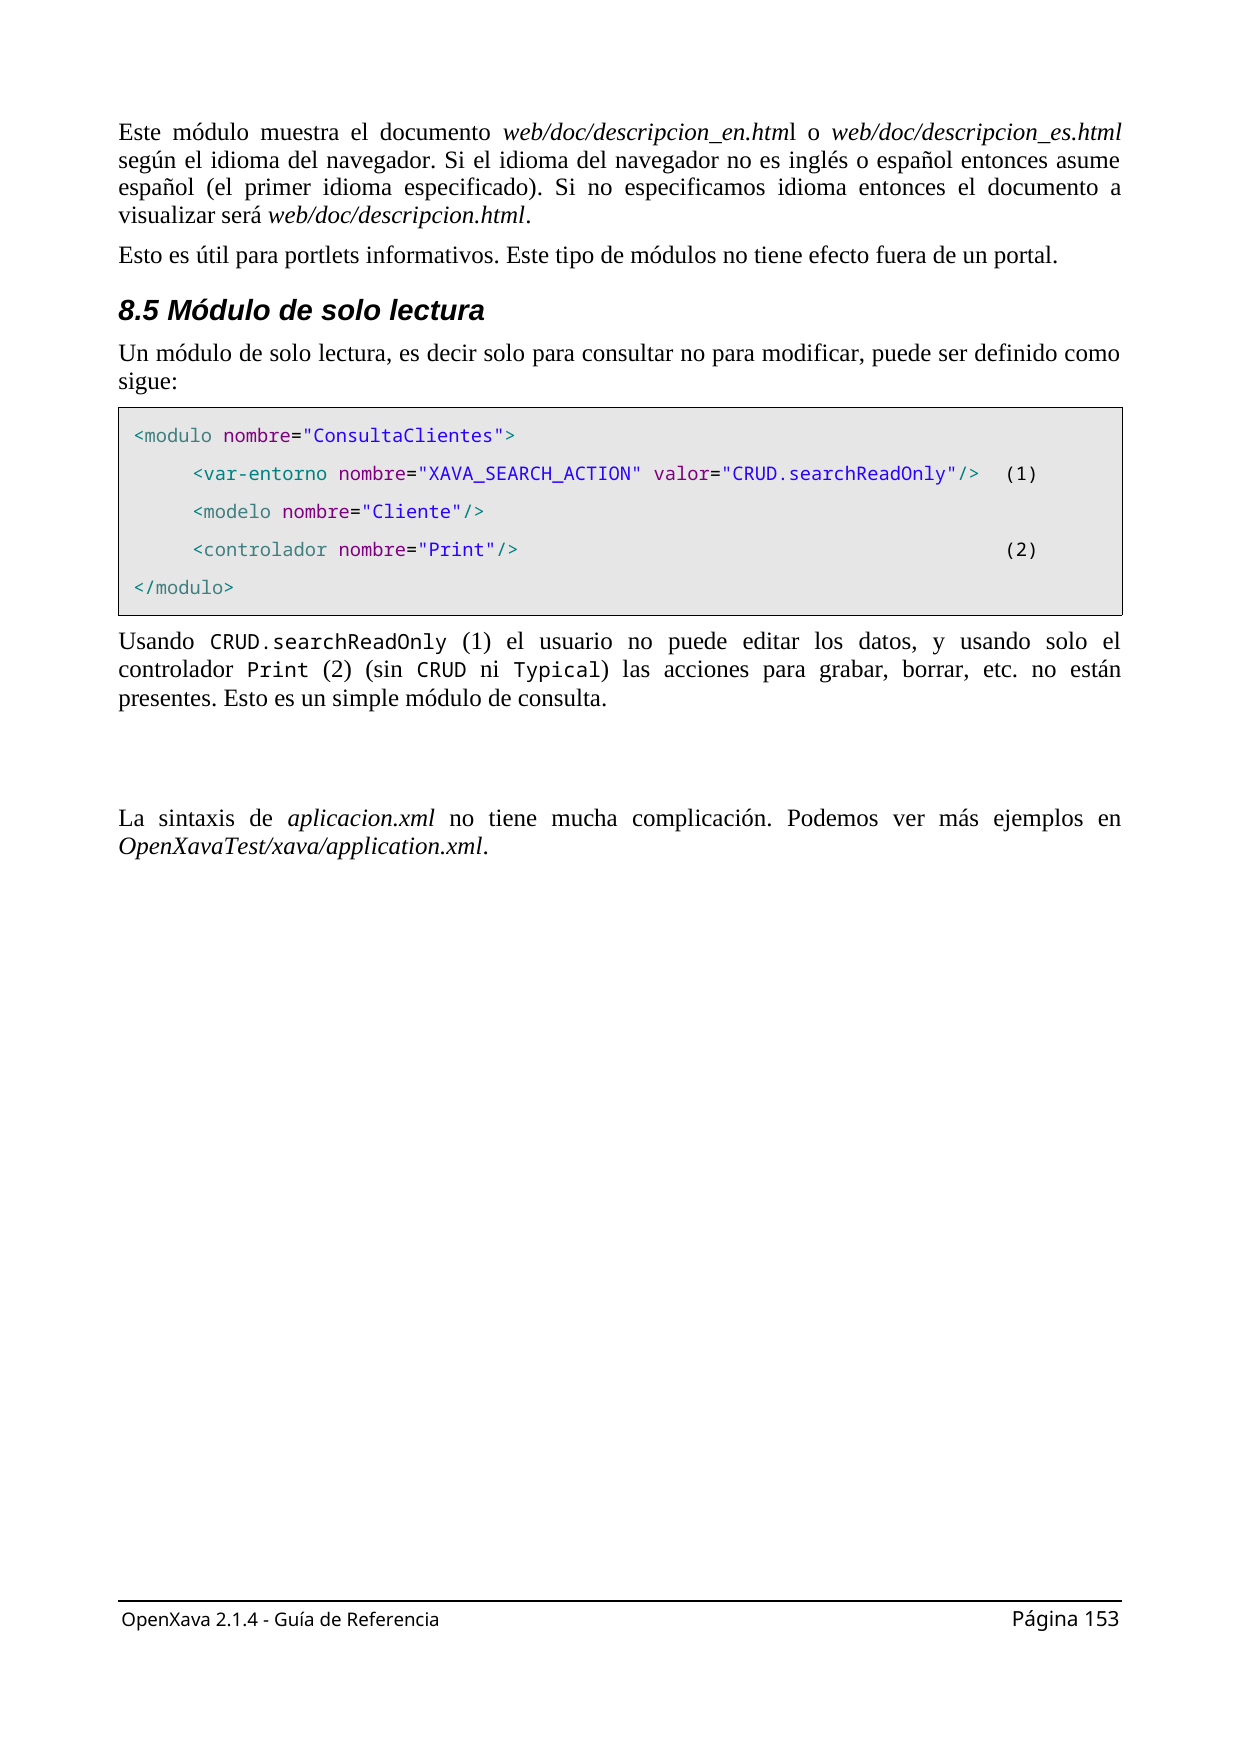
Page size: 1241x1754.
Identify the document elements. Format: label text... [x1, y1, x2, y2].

text <var-entorno nombre="XAVA_SEARCH_ACTION" valor="CRUD.searchReadOnly"/> (1) [119, 445, 1122, 483]
text </modulo> [119, 559, 1122, 615]
text Esto es útil para portlets informativos. Este tipo de módulos no tiene efecto fuera de un portal. [118, 241, 1122, 269]
text <modulo nombre="ConsultaClientes"> [119, 408, 1122, 445]
text Usando CRUD.searchReadOnly (1) el usuario no puede editar los datos, y usando solo el controlador Print (2) (sin CRUD ni Typical) las acciones para grabar, borrar, etc. no están presentes. Esto es un simple módulo de consulta. [118, 627, 1122, 711]
text Un módulo de solo lectura, es decir solo para consultar no para modificar, puede ser definido como sigue: [118, 339, 1122, 395]
text <modelo nombre="Cliente"/> [119, 483, 1122, 521]
text Este módulo muestra el documento web/doc/descripcion_en.html o web/doc/descripcion_es.html según el idioma del navegador. Si el idioma del navegador no es inglés o español entonces asume español (el primer idioma especificado). Si no especificamos idioma entonces el documento a visualizar será web/doc/descripcion.html. [118, 118, 1122, 229]
subtitle Módulo de solo lectura [118, 294, 1122, 327]
text <controlador nombre="Print"/> (2) [119, 521, 1122, 559]
text La sintaxis de aplicacion.xml no tiene mucha complicación. Podemos ver más ejemplos en OpenXavaTest/xava/application.xml. [118, 804, 1122, 860]
